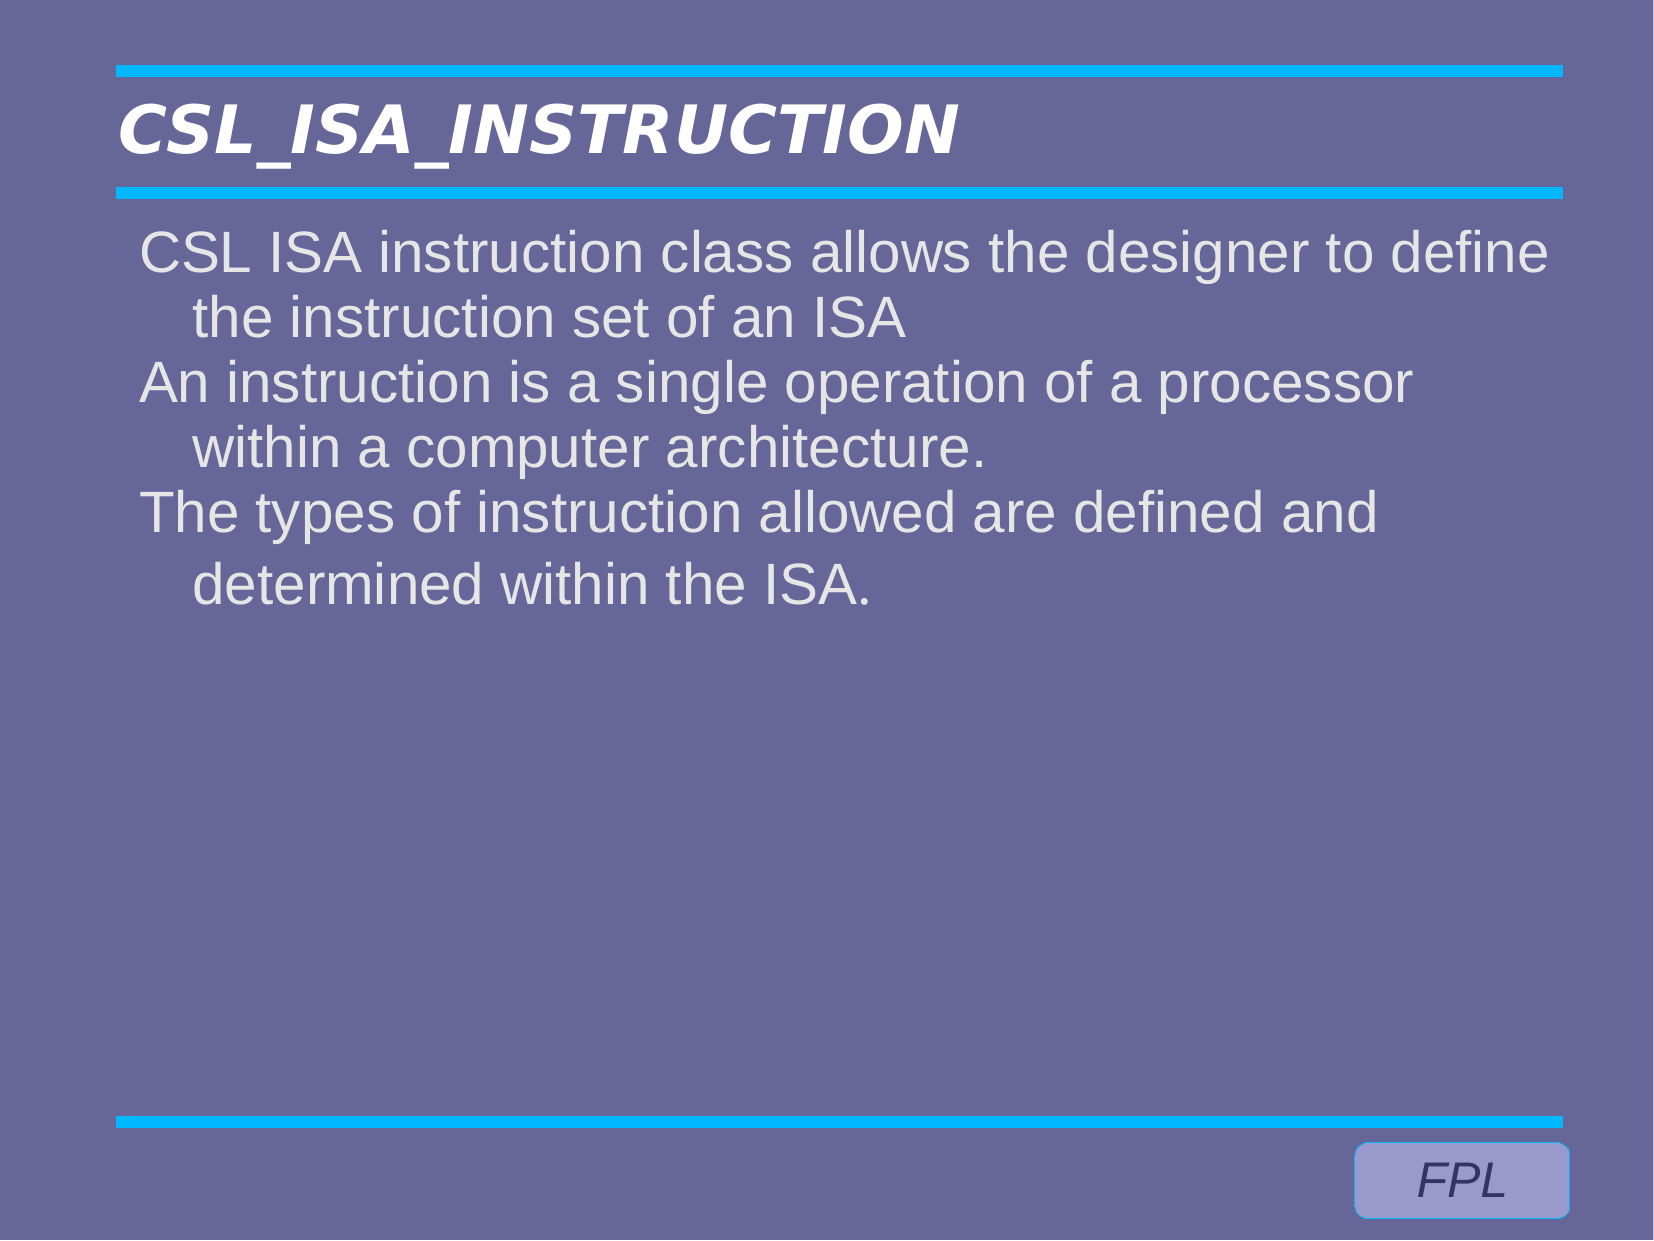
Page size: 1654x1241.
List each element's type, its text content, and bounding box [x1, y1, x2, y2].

title CSL_ISA_INSTRUCTION [118, 41, 1531, 219]
list CSL ISA instruction class allows the designer to define the instruction set of an ISA An instruction is a single operation of a processor within a computer architecture. The types of instruction allowed are defined and determined within the ISA. [121, 220, 1561, 1133]
